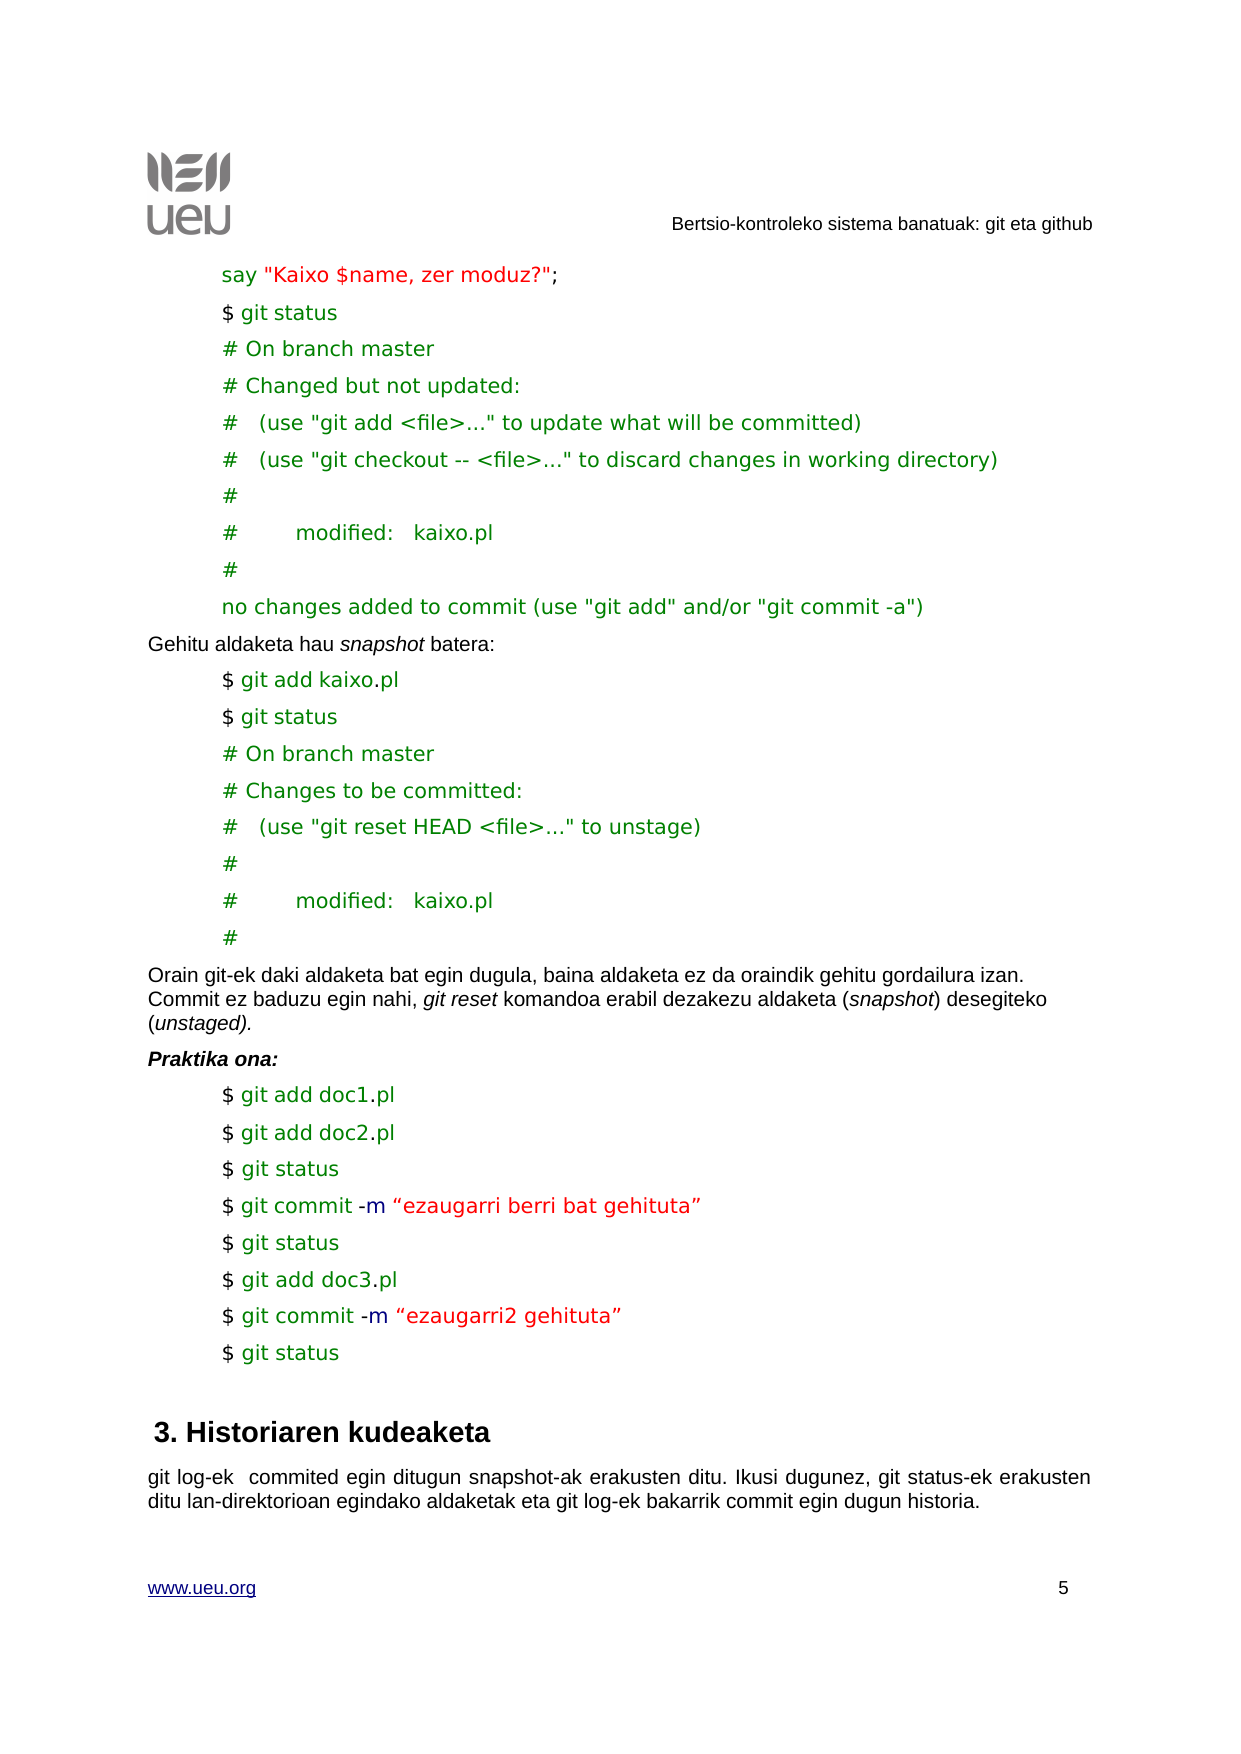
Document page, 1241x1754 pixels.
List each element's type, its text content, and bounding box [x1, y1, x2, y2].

text # modified: kaixo.pl [221, 889, 1093, 913]
text $ git add doc2.pl [221, 1120, 1093, 1145]
text # On branch master [221, 337, 1093, 362]
text # (use "git checkout -- <file>..." to discard changes in working directory) [221, 448, 1093, 472]
text # [221, 852, 1093, 876]
text # [221, 484, 1093, 509]
text $ git add doc1.pl [221, 1083, 1093, 1108]
text # (use "git add <file>..." to update what will be committed) [221, 411, 1093, 435]
text $ git status [221, 1231, 1093, 1255]
text # [221, 558, 1093, 582]
text Gehitu aldaketa hau snapshot batera: [148, 631, 1093, 655]
text $ git add doc3.pl [221, 1268, 1093, 1292]
text $ git status [221, 1157, 1093, 1182]
text # (use "git reset HEAD <file>..." to unstage) [221, 815, 1093, 840]
text # modified: kaixo.pl [221, 521, 1093, 545]
text # Changes to be committed: [221, 779, 1093, 803]
picture [147, 152, 231, 235]
text $ git add kaixo.pl [221, 668, 1093, 692]
text $ git commit -m “ezaugarri berri bat gehituta” [221, 1194, 1093, 1218]
text $ git commit -m “ezaugarri2 gehituta” [221, 1304, 1093, 1329]
text # Changed but not updated: [221, 374, 1093, 398]
text $ git status [221, 1341, 1093, 1366]
text Praktika ona: [148, 1047, 1093, 1071]
subtitle 3. Historiaren kudeaketa [151, 1415, 1093, 1448]
text say "Kaixo $name, zer moduz?"; [221, 263, 1093, 288]
text $ git status [221, 705, 1093, 729]
text $ git status [221, 300, 1093, 325]
text no changes added to commit (use "git add" and/or "git commit -a") [221, 595, 1093, 619]
text Orain git-ek daki aldaketa bat egin dugula, baina aldaketa ez da oraindik gehitu gordailura izan. Commit ez baduzu egin nahi, git reset komandoa erabil dezakezu aldaketa (snapshot) desegiteko (unstaged). [148, 962, 1093, 1034]
text # [221, 926, 1093, 950]
text # On branch master [221, 742, 1093, 766]
text git log-ek commited egin ditugun snapshot-ak erakusten ditu. Ikusi dugunez, git status-ek erakusten ditu lan-direktorioan egindako aldaketak eta git log-ek bakarrik commit egin dugun historia. [148, 1465, 1093, 1513]
